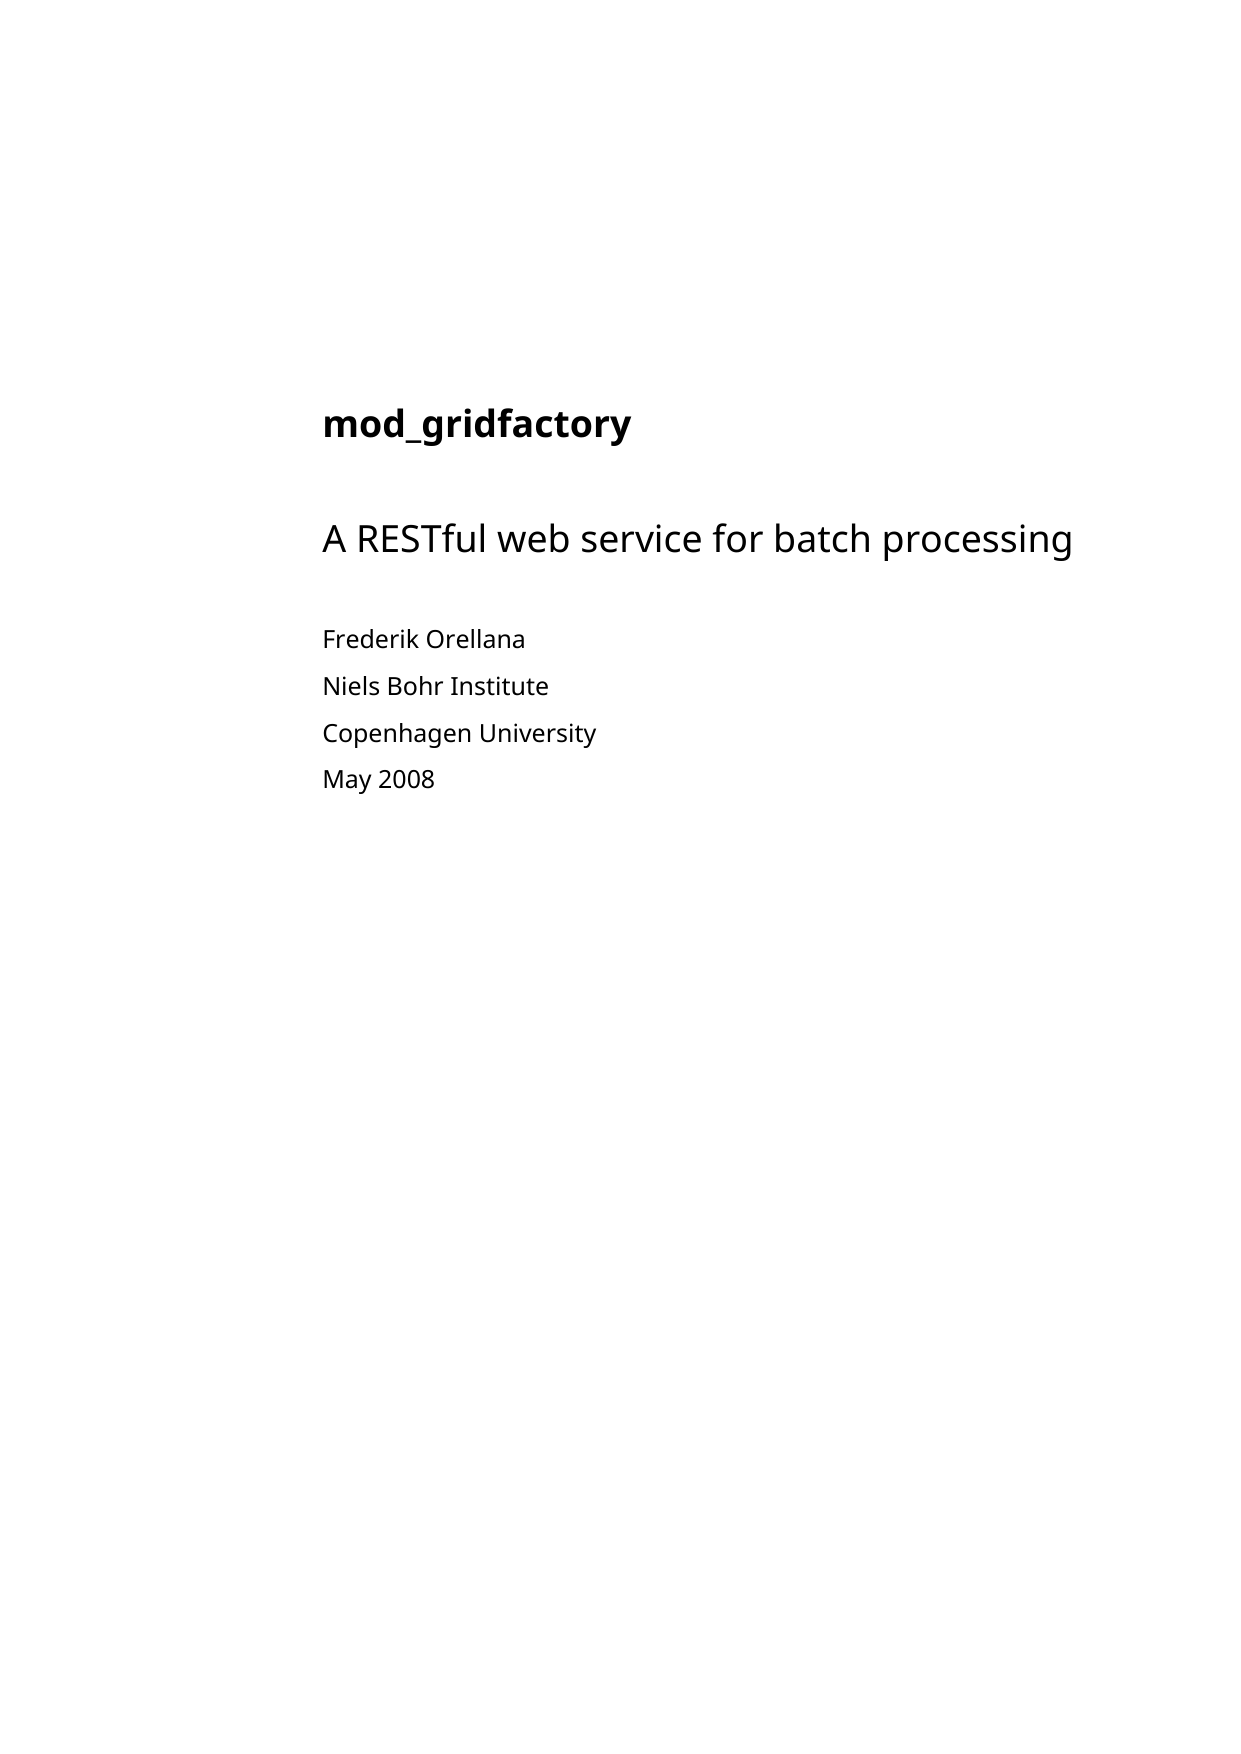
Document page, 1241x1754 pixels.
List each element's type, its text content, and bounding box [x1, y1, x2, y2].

text May 2008 [322, 762, 1140, 796]
text A RESTful web service for batch processing [322, 512, 1140, 563]
text Frederik Orellana [322, 622, 1140, 656]
text Copenhagen University [322, 715, 1140, 749]
text Niels Bohr Institute [322, 669, 1140, 703]
text mod_gridfactory [322, 397, 1140, 499]
